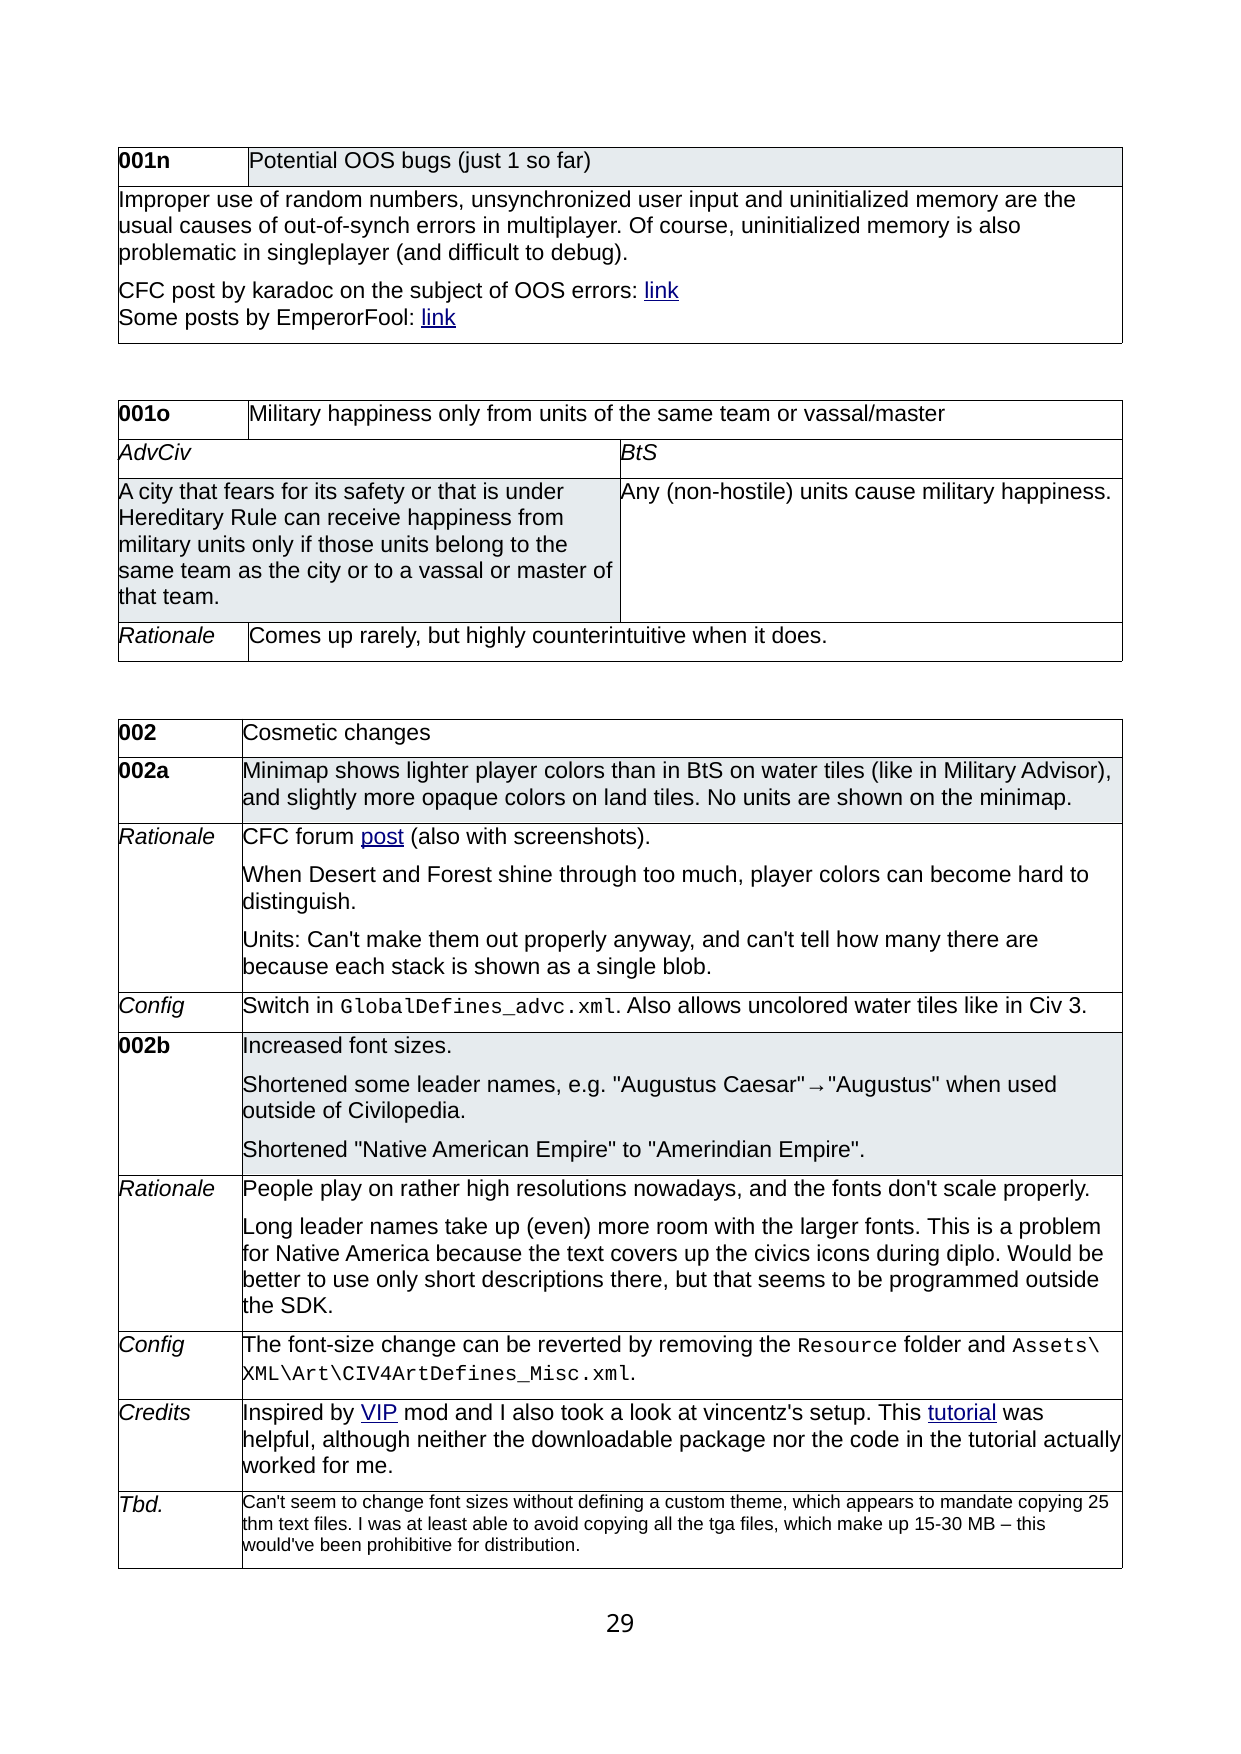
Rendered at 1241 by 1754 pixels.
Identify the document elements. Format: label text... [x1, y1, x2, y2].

table_cell Tbd. [119, 1492, 242, 1568]
table_cell Rationale [119, 623, 248, 661]
table_cell CFC forum post (also with screenshots). When Desert and Forest shine through too much, player colors can become hard to distinguish. Units: Can't make them out properly anyway, and can't tell how many there are because each stack is shown as a single blob. [243, 824, 1122, 992]
table_cell Switch in GlobalDefines_advc.xml. Also allows uncolored water tiles like in Civ 3. [243, 993, 1122, 1032]
table_cell 002b [119, 1033, 242, 1174]
table_cell A city that fears for its safety or that is under Hereditary Rule can receive happiness from military units only if those units belong to the same team as the city or to a vassal or master of that team. [119, 479, 620, 622]
table_header 001o [119, 401, 248, 439]
table_cell Inspired by VIP mod and I also took a look at vincentz's setup. This tutorial was helpful, although neither the downloadable package nor the code in the tutorial actually worked for me. [243, 1400, 1122, 1491]
table_cell Config [119, 1332, 242, 1399]
table_header 002 [119, 720, 242, 757]
table_cell Increased font sizes. Shortened some leader names, e.g. "Augustus Caesar"→"Augustus" when used outside of Civilopedia. Shortened "Native American Empire" to "Amerindian Empire". [243, 1033, 1122, 1174]
table_cell Config [119, 993, 242, 1032]
table_cell Improper use of random numbers, unsynchronized user input and uninitialized memory are the usual causes of out-of-synch errors in multiplayer. Of course, uninitialized memory is also problematic in singleplayer (and difficult to debug). CFC post by karadoc on the subject of OOS errors: link Some posts by EmperorFool: link [119, 187, 1122, 342]
table_header Military happiness only from units of the same team or vassal/master [249, 401, 1122, 439]
table_header Potential OOS bugs (just 1 so far) [249, 148, 1122, 186]
table_header Cosmetic changes [243, 720, 1122, 757]
table_cell Rationale [119, 1176, 242, 1331]
table_cell Minimap shows lighter player colors than in BtS on water tiles (like in Military Advisor), and slightly more opaque colors on land tiles. No units are shown on the minimap. [243, 758, 1122, 822]
table_cell People play on rather high resolutions nowadays, and the fonts don't scale properly. Long leader names take up (even) more room with the larger fonts. This is a problem for Native America because the text covers up the civics icons during diplo. Would be better to use only short descriptions there, but that seems to be programmed outside the SDK. [243, 1176, 1122, 1331]
table_cell Can't seem to change font sizes without defining a custom theme, which appears to mandate copying 25 thm text files. I was at least able to avoid copying all the tga files, which make up 15-30 MB – this would've been prohibitive for distribution. [243, 1492, 1122, 1568]
table_cell AdvCiv [119, 440, 620, 478]
table_cell 002a [119, 758, 242, 822]
table_cell Rationale [119, 824, 242, 992]
table_cell Any (non-hostile) units cause military happiness. [621, 479, 1122, 622]
table_cell The font-size change can be reverted by removing the Resource folder and Assets\XML\Art\CIV4ArtDefines_Misc.xml. [243, 1332, 1122, 1399]
table_header 001n [119, 148, 248, 186]
table_cell Credits [119, 1400, 242, 1491]
table_cell BtS [621, 440, 1122, 478]
table_cell Comes up rarely, but highly counterintuitive when it does. [249, 623, 1122, 661]
